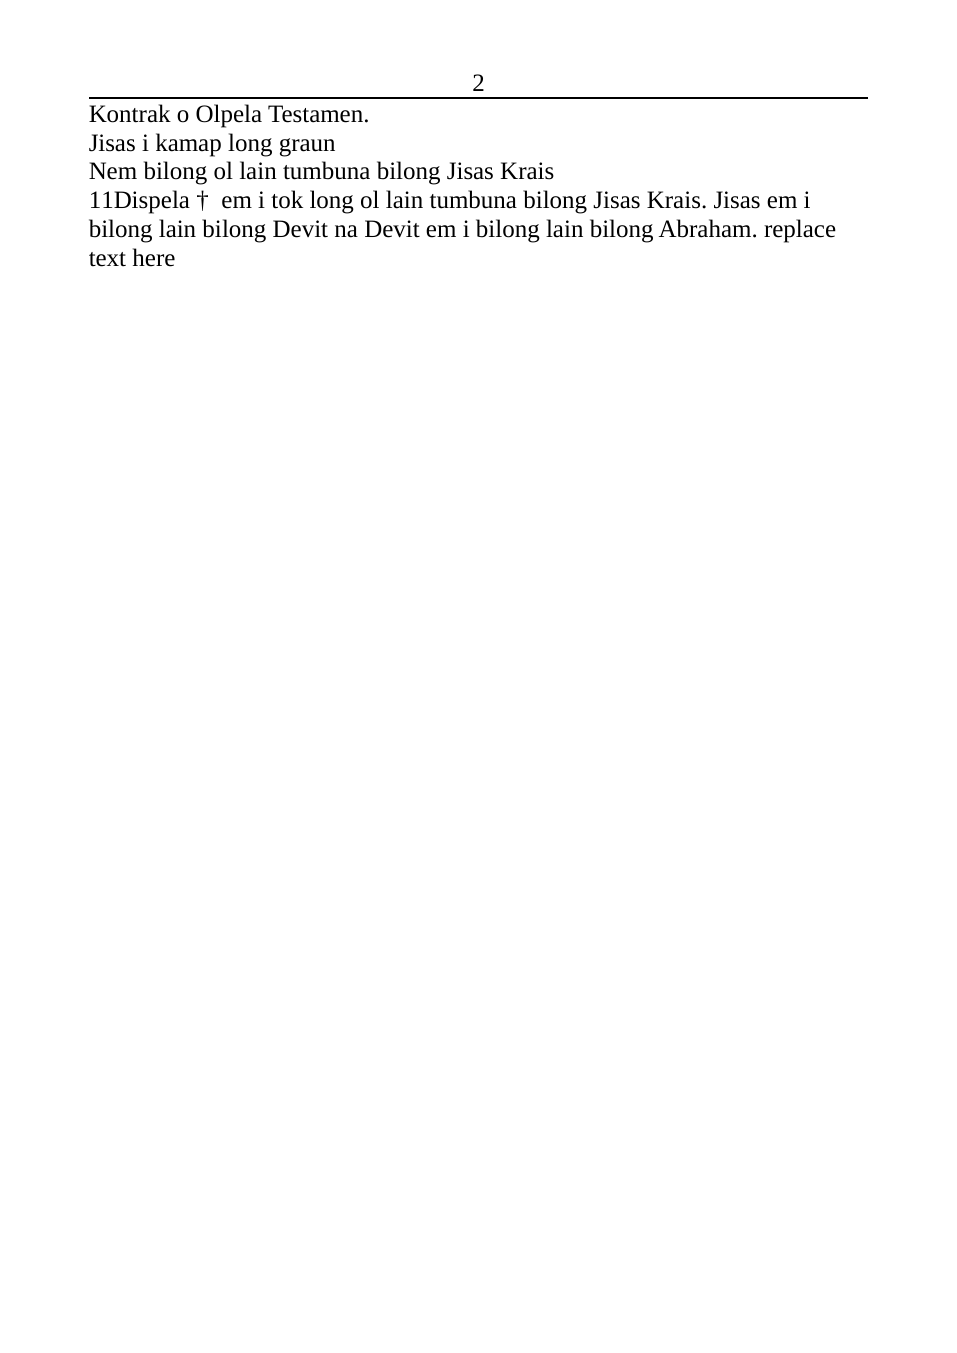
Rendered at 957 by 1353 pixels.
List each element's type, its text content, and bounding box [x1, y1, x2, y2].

text 11Dispela † em i tok long ol lain tumbuna bilong Jisas Krais. Jisas em i bilong lain bilong Devit na Devit em i bilong lain bilong Abraham. replace text here [88, 185, 868, 271]
text Kontrak o Olpela Testamen. [88, 99, 868, 128]
text Jisas i kamap long graun [88, 128, 868, 156]
text Nem bilong ol lain tumbuna bilong Jisas Krais [88, 156, 868, 185]
